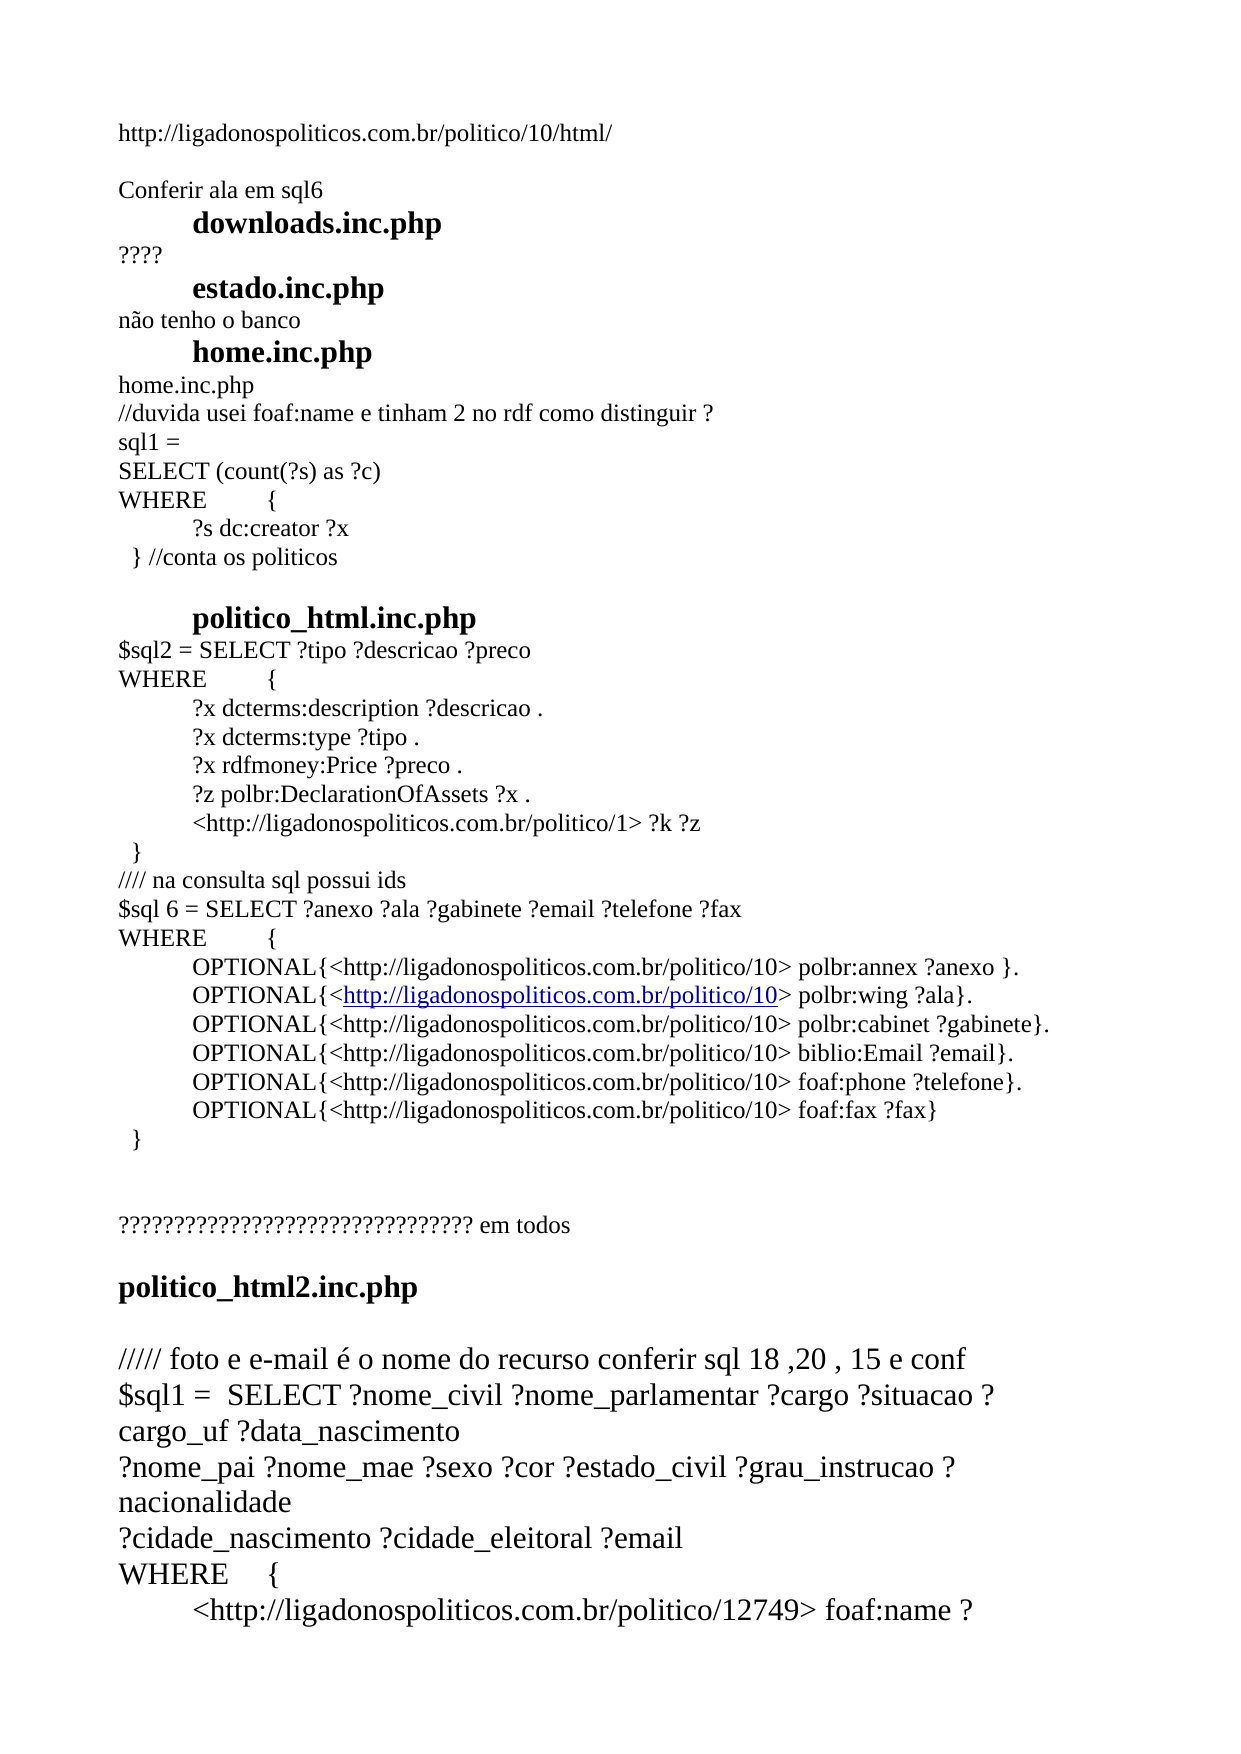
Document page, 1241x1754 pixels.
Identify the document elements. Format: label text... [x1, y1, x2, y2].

text não tenho o banco [118, 305, 1122, 334]
text $sql1 = SELECT ?nome_civil ?nome_parlamentar ?cargo ?situacao ?cargo_uf ?data_nascimento [118, 1376, 1122, 1448]
text OPTIONAL{<http://ligadonospoliticos.com.br/politico/10> polbr:wing ?ala}. [118, 981, 1122, 1009]
text home.inc.php [118, 334, 1122, 370]
text ?x rdfmoney:Price ?preco . [118, 751, 1122, 779]
text ???????????????????????????????? em todos [118, 1211, 1122, 1239]
text ?nome_pai ?nome_mae ?sexo ?cor ?estado_civil ?grau_instrucao ?nacionalidade [118, 1448, 1122, 1520]
text politico_html2.inc.php [118, 1268, 1122, 1304]
text http://ligadonospoliticos.com.br/politico/10/html/ [118, 118, 1122, 147]
text estado.inc.php [118, 269, 1122, 305]
text home.inc.php [118, 370, 1122, 398]
text $sql2 = SELECT ?tipo ?descricao ?preco [118, 636, 1122, 664]
text } [118, 1124, 1122, 1153]
text WHERE { [118, 664, 1122, 693]
text <http://ligadonospoliticos.com.br/politico/1> ?k ?z [118, 808, 1122, 837]
text ?x dcterms:type ?tipo . [118, 722, 1122, 751]
text ///// foto e e-mail é o nome do recurso conferir sql 18 ,20 , 15 e conf [118, 1340, 1122, 1376]
text OPTIONAL{<http://ligadonospoliticos.com.br/politico/10> foaf:fax ?fax} [118, 1096, 1122, 1124]
text //duvida usei foaf:name e tinham 2 no rdf como distinguir ? [118, 398, 1122, 427]
text downloads.inc.php [118, 204, 1122, 240]
text ?s dc:creator ?x [118, 513, 1122, 542]
text OPTIONAL{<http://ligadonospoliticos.com.br/politico/10> biblio:Email ?email}. [118, 1038, 1122, 1067]
text <http://ligadonospoliticos.com.br/politico/12749> foaf:name ? [118, 1592, 1122, 1627]
text sql1 = [118, 427, 1122, 456]
text //// na consulta sql possui ids [118, 866, 1122, 894]
text $sql 6 = SELECT ?anexo ?ala ?gabinete ?email ?telefone ?fax [118, 894, 1122, 923]
text ?z polbr:DeclarationOfAssets ?x . [118, 779, 1122, 808]
text ???? [118, 240, 1122, 269]
text ?x dcterms:description ?descricao . [118, 693, 1122, 722]
text Conferir ala em sql6 [118, 176, 1122, 204]
text WHERE { [118, 923, 1122, 952]
text OPTIONAL{<http://ligadonospoliticos.com.br/politico/10> foaf:phone ?telefone}. [118, 1067, 1122, 1096]
text WHERE { [118, 485, 1122, 513]
text OPTIONAL{<http://ligadonospoliticos.com.br/politico/10> polbr:cabinet ?gabinete}. [118, 1009, 1122, 1038]
text politico_html.inc.php [118, 600, 1122, 636]
text WHERE { [118, 1556, 1122, 1592]
text } [118, 837, 1122, 866]
text ?cidade_nascimento ?cidade_eleitoral ?email [118, 1520, 1122, 1556]
text OPTIONAL{<http://ligadonospoliticos.com.br/politico/10> polbr:annex ?anexo }. [118, 952, 1122, 981]
text SELECT (count(?s) as ?c) [118, 456, 1122, 485]
text } //conta os politicos [118, 542, 1122, 571]
